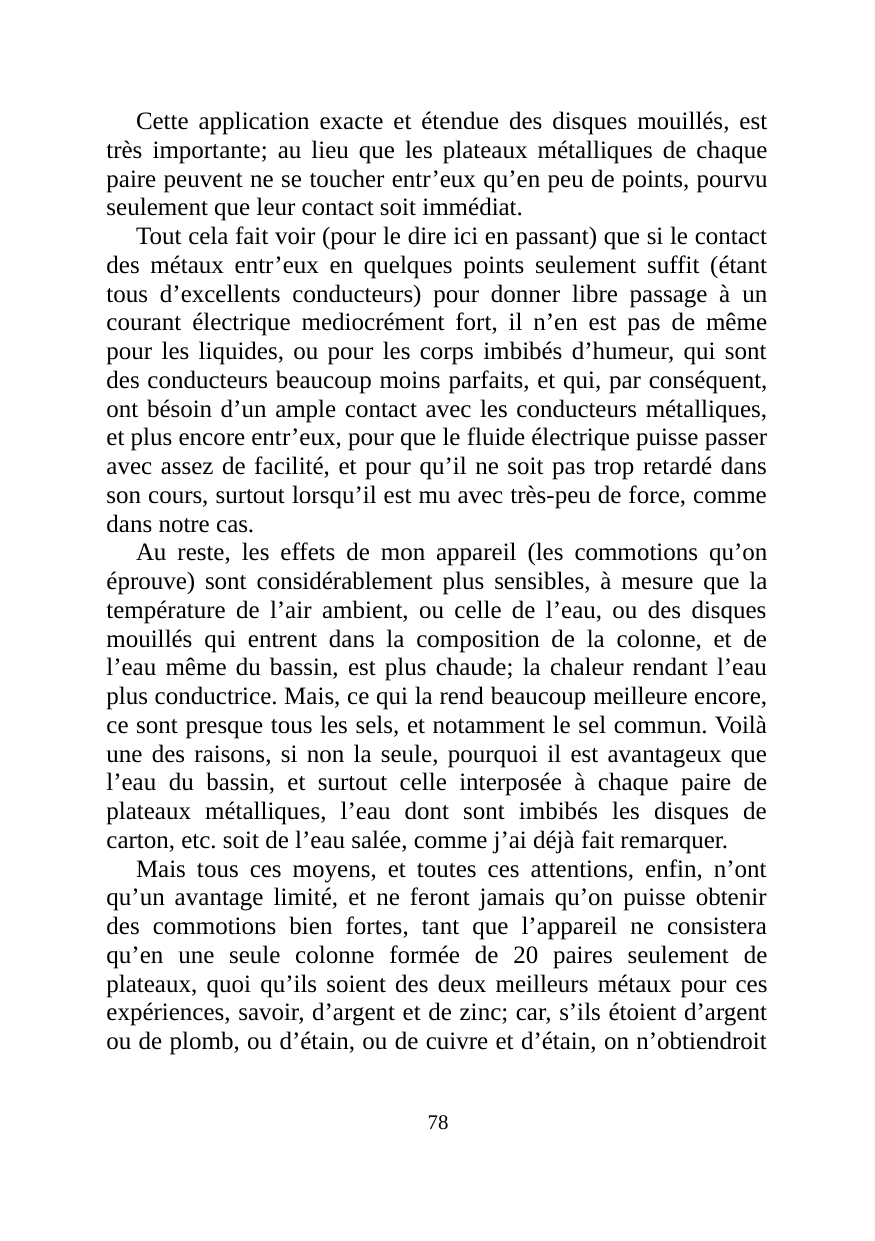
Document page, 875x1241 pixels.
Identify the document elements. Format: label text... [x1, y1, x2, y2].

text Cette application exacte et étendue des disques mouillés, est très importante; au lieu que les plateaux métalliques de chaque paire peuvent ne se toucher entr’eux qu’en peu de points, pourvu seulement que leur contact soit immédiat. [106, 106, 768, 221]
text Tout cela fait voir (pour le dire ici en passant) que si le contact des métaux entr’eux en quelques points seulement suffit (étant tous d’excellents conducteurs) pour donner libre passage à un courant électrique mediocrément fort, il n’en est pas de même pour les liquides, ou pour les corps imbibés d’humeur, qui sont des conducteurs beaucoup moins parfaits, et qui, par conséquent, ont bésoin d’un ample contact avec les conducteurs métalliques, et plus encore entr’eux, pour que le fluide électrique puisse passer avec assez de facilité, et pour qu’il ne soit pas trop retardé dans son cours, surtout lorsqu’il est mu avec très-peu de force, comme dans notre cas. [106, 221, 768, 537]
text Au reste, les effets de mon appareil (les commotions qu’on éprouve) sont considérablement plus sensibles, à mesure que la température de l’air ambient, ou celle de l’eau, ou des disques mouillés qui entrent dans la composition de la colonne, et de l’eau même du bassin, est plus chaude; la chaleur rendant l’eau plus conductrice. Mais, ce qui la rend beaucoup meilleure encore, ce sont presque tous les sels, et notamment le sel commun. Voilà une des raisons, si non la seule, pourquoi il est avantageux que l’eau du bassin, et surtout celle interposée à chaque paire de plateaux métalliques, l’eau dont sont imbibés les disques de carton, etc. soit de l’eau salée, comme j’ai déjà fait remarquer. [106, 537, 768, 854]
text Mais tous ces moyens, et toutes ces attentions, enfin, n’ont qu’un avantage limité, et ne feront jamais qu’on puisse obtenir des commotions bien fortes, tant que l’appareil ne consistera qu’en une seule colonne formée de 20 paires seulement de plateaux, quoi qu’ils soient des deux meilleurs métaux pour ces expériences, savoir, d’argent et de zinc; car, s’ils étoient d’argent ou de plomb, ou d’étain, ou de cuivre et d’étain, on n’obtiendroit [106, 854, 768, 1055]
